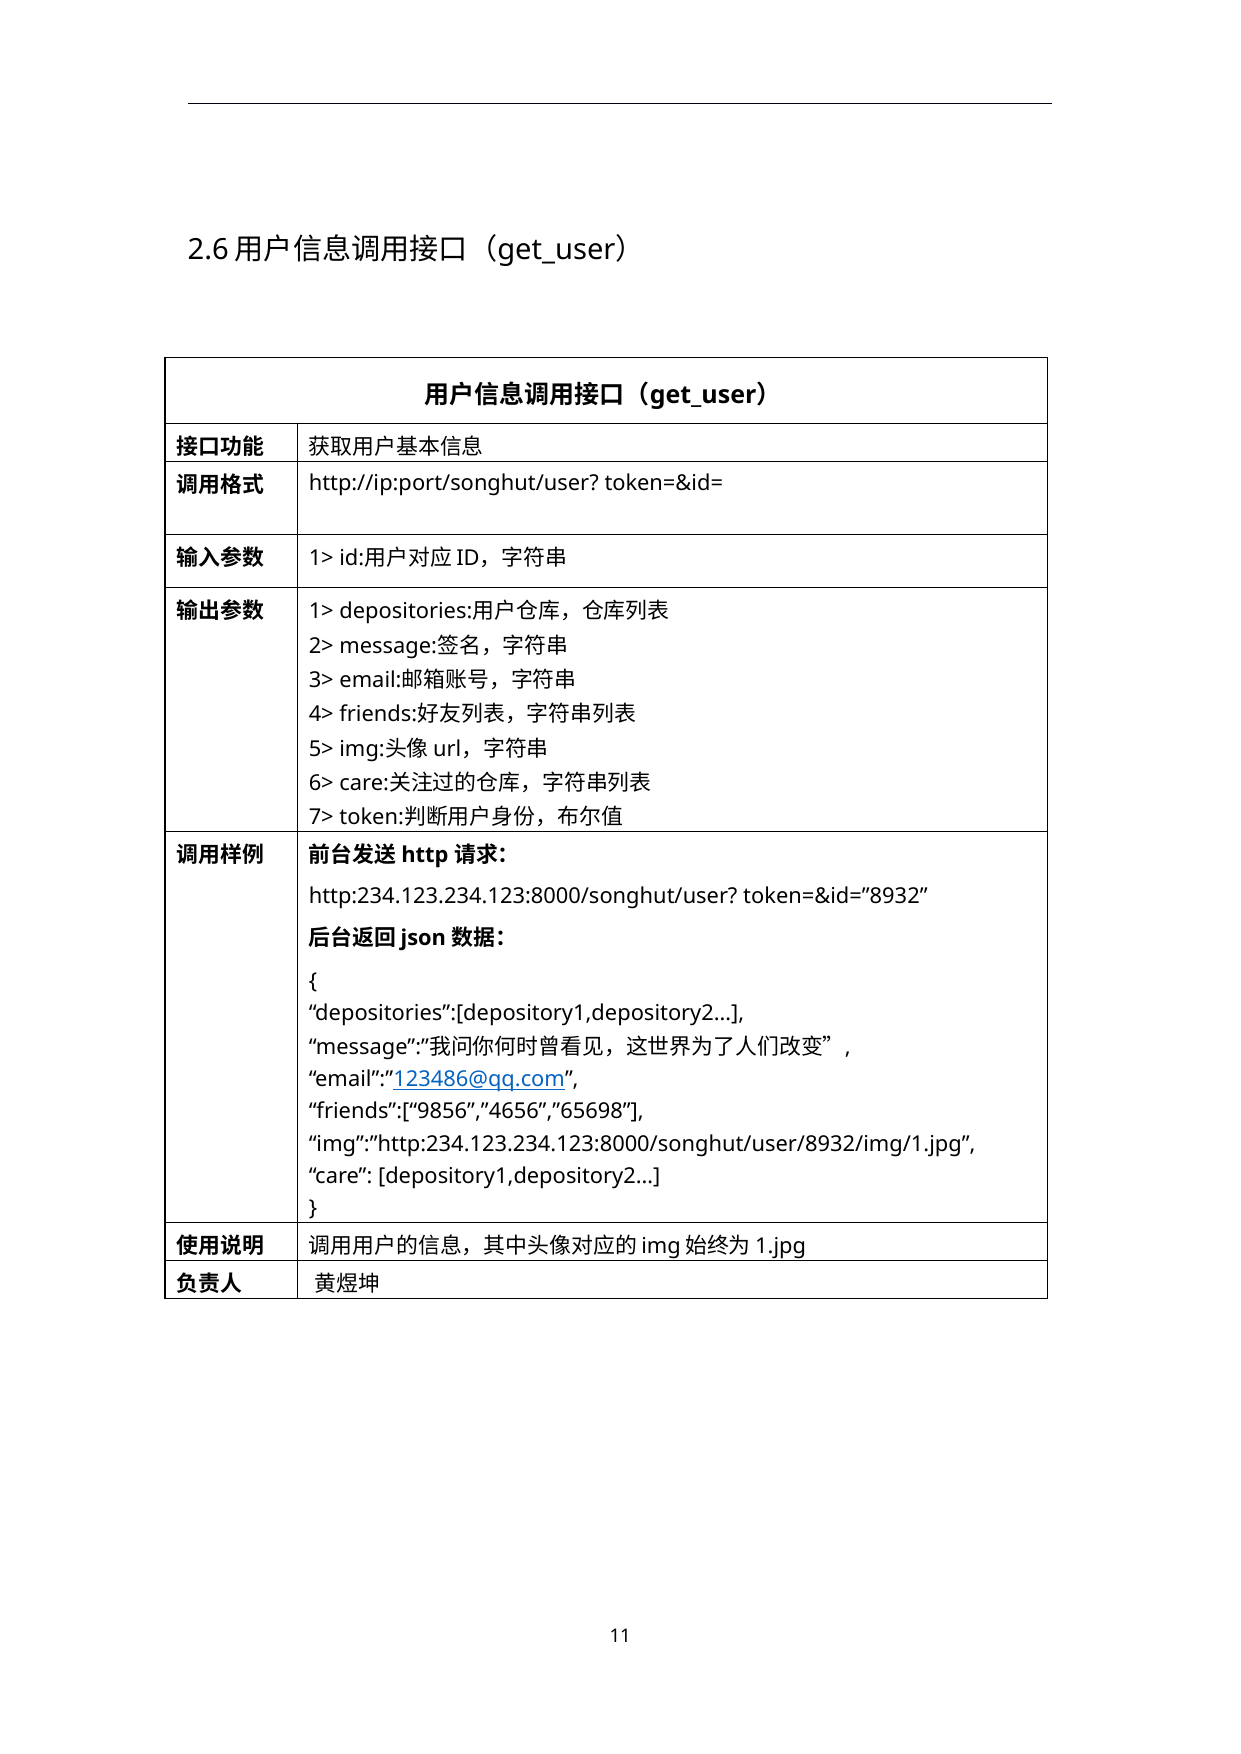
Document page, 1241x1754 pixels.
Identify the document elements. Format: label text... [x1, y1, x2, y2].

table_cell 输入参数 [166, 535, 297, 587]
table_cell 1> depositories:用户仓库，仓库列表 2> message:签名，字符串 3> email:邮箱账号，字符串 4> friends:好友列表，字符串列表 5> img:头像url，字符串 6> care:关注过的仓库，字符串列表 7> token:判断用户身份，布尔值 [298, 588, 1047, 831]
table_cell 获取用户基本信息 [298, 424, 1047, 461]
text 2.6用户信息调用接口（get_user） [187, 225, 1053, 268]
table_cell 前台发送 http 请求： http:234.123.234.123:8000/songhut/user? token=&id=”8932” 后台返回json 数据： { “depositories”:[depository1,depository2…], “message”:”我问你何时曾看见，这世界为了人们改变”, “email”:”123486@qq.com”, “friends”:[“9856”,”4656”,”65698”], “img”:”http:234.123.234.123:8000/songhut/user/8932/img/1.jpg”, “care”: [depository1,depository2…] } [298, 832, 1047, 1222]
table_cell 调用用户的信息，其中头像对应的img始终为1.jpg [298, 1223, 1047, 1260]
table_header 用户信息调用接口（get_user） [297, 358, 1047, 423]
table_cell 负责人 [166, 1261, 297, 1298]
table_cell 接口功能 [166, 424, 297, 461]
table_cell 黄煜坤 [298, 1261, 1047, 1298]
table_cell 输出参数 [166, 588, 297, 831]
table_header [166, 358, 297, 423]
table_cell 调用样例 [166, 832, 297, 1222]
table_cell 使用说明 [166, 1223, 297, 1260]
table_cell 调用格式 [166, 462, 297, 534]
table_cell http://ip:port/songhut/user? token=&id= [298, 462, 1047, 534]
table_cell 1> id:用户对应ID，字符串 [298, 535, 1047, 587]
